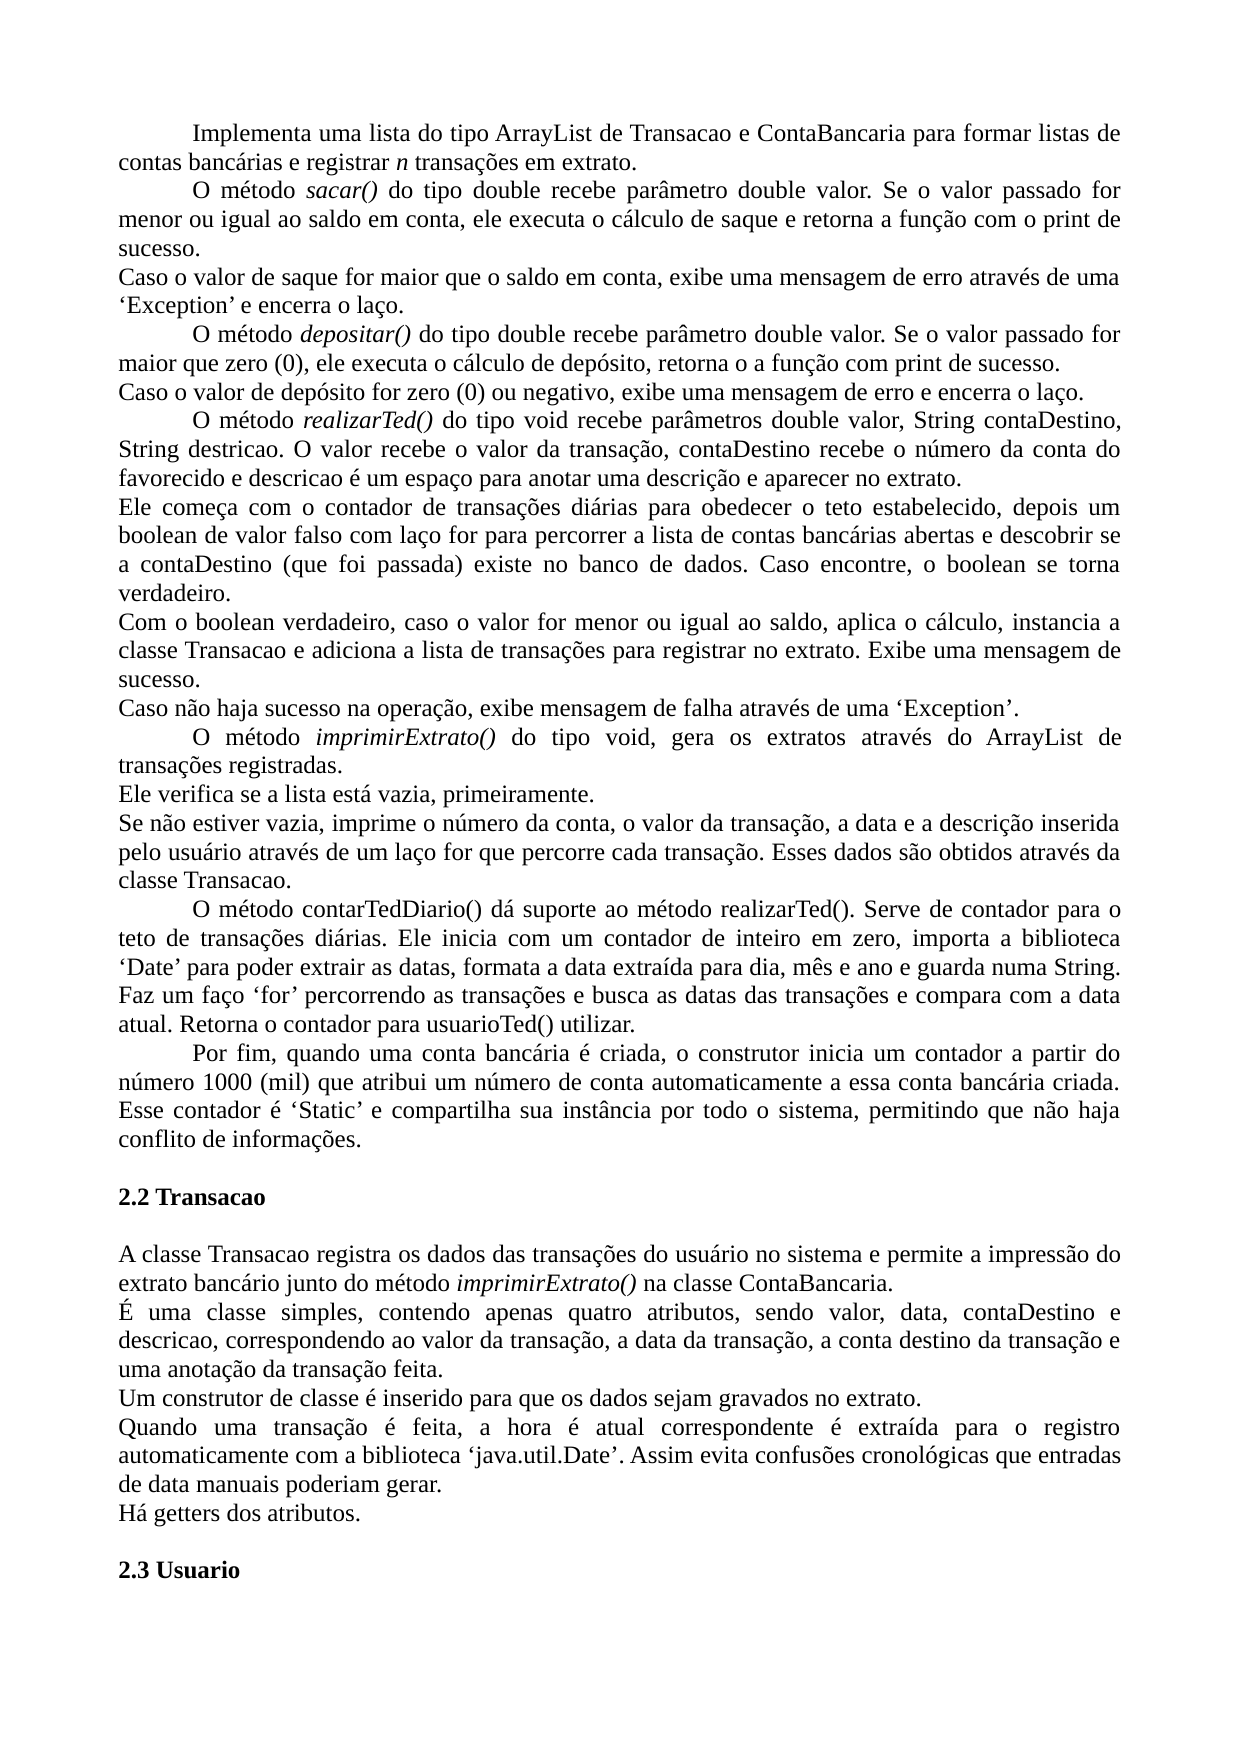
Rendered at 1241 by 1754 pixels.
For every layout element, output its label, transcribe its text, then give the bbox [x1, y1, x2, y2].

text O método depositar() do tipo double recebe parâmetro double valor. Se o valor passado for maior que zero (0), ele executa o cálculo de depósito, retorna o a função com print de sucesso. [118, 319, 1122, 377]
text 2.3 Usuario [118, 1556, 1122, 1584]
text Um construtor de classe é inserido para que os dados sejam gravados no extrato. [118, 1383, 1122, 1412]
text A classe Transacao registra os dados das transações do usuário no sistema e permite a impressão do extrato bancário junto do método imprimirExtrato() na classe ContaBancaria. [118, 1239, 1122, 1297]
text Ele começa com o contador de transações diárias para obedecer o teto estabelecido, depois um boolean de valor falso com laço for para percorrer a lista de contas bancárias abertas e descobrir se a contaDestino (que foi passada) existe no banco de dados. Caso encontre, o boolean se torna verdadeiro. [118, 492, 1122, 607]
text 2.2 Transacao [118, 1182, 1122, 1211]
text Quando uma transação é feita, a hora é atual correspondente é extraída para o registro automaticamente com a biblioteca ‘java.util.Date’. Assim evita confusões cronológicas que entradas de data manuais poderiam gerar. [118, 1412, 1122, 1498]
text O método realizarTed() do tipo void recebe parâmetros double valor, String contaDestino, String destricao. O valor recebe o valor da transação, contaDestino recebe o número da conta do favorecido e descricao é um espaço para anotar uma descrição e aparecer no extrato. [118, 406, 1122, 492]
text O método contarTedDiario() dá suporte ao método realizarTed(). Serve de contador para o teto de transações diárias. Ele inicia com um contador de inteiro em zero, importa a biblioteca ‘Date’ para poder extrair as datas, formata a data extraída para dia, mês e ano e guarda numa String. Faz um faço ‘for’ percorrendo as transações e busca as datas das transações e compara com a data atual. Retorna o contador para usuarioTed() utilizar. [118, 894, 1122, 1038]
text O método imprimirExtrato() do tipo void, gera os extratos através do ArrayList de transações registradas. [118, 722, 1122, 779]
text Com o boolean verdadeiro, caso o valor for menor ou igual ao saldo, aplica o cálculo, instancia a classe Transacao e adiciona a lista de transações para registrar no extrato. Exibe uma mensagem de sucesso. [118, 607, 1122, 693]
text Caso não haja sucesso na operação, exibe mensagem de falha através de uma ‘Exception’. [118, 693, 1122, 722]
text Caso o valor de saque for maior que o saldo em conta, exibe uma mensagem de erro através de uma ‘Exception’ e encerra o laço. [118, 262, 1122, 319]
text O método sacar() do tipo double recebe parâmetro double valor. Se o valor passado for menor ou igual ao saldo em conta, ele executa o cálculo de saque e retorna a função com o print de sucesso. [118, 176, 1122, 262]
text Se não estiver vazia, imprime o número da conta, o valor da transação, a data e a descrição inserida pelo usuário através de um laço for que percorre cada transação. Esses dados são obtidos através da classe Transacao. [118, 808, 1122, 894]
text É uma classe simples, contendo apenas quatro atributos, sendo valor, data, contaDestino e descricao, correspondendo ao valor da transação, a data da transação, a conta destino da transação e uma anotação da transação feita. [118, 1297, 1122, 1383]
text Há getters dos atributos. [118, 1498, 1122, 1527]
text Caso o valor de depósito for zero (0) ou negativo, exibe uma mensagem de erro e encerra o laço. [118, 377, 1122, 406]
text Ele verifica se a lista está vazia, primeiramente. [118, 779, 1122, 808]
text Por fim, quando uma conta bancária é criada, o construtor inicia um contador a partir do número 1000 (mil) que atribui um número de conta automaticamente a essa conta bancária criada. Esse contador é ‘Static’ e compartilha sua instância por todo o sistema, permitindo que não haja conflito de informações. [118, 1038, 1122, 1153]
text Implementa uma lista do tipo ArrayList de Transacao e ContaBancaria para formar listas de contas bancárias e registrar n transações em extrato. [118, 118, 1122, 176]
